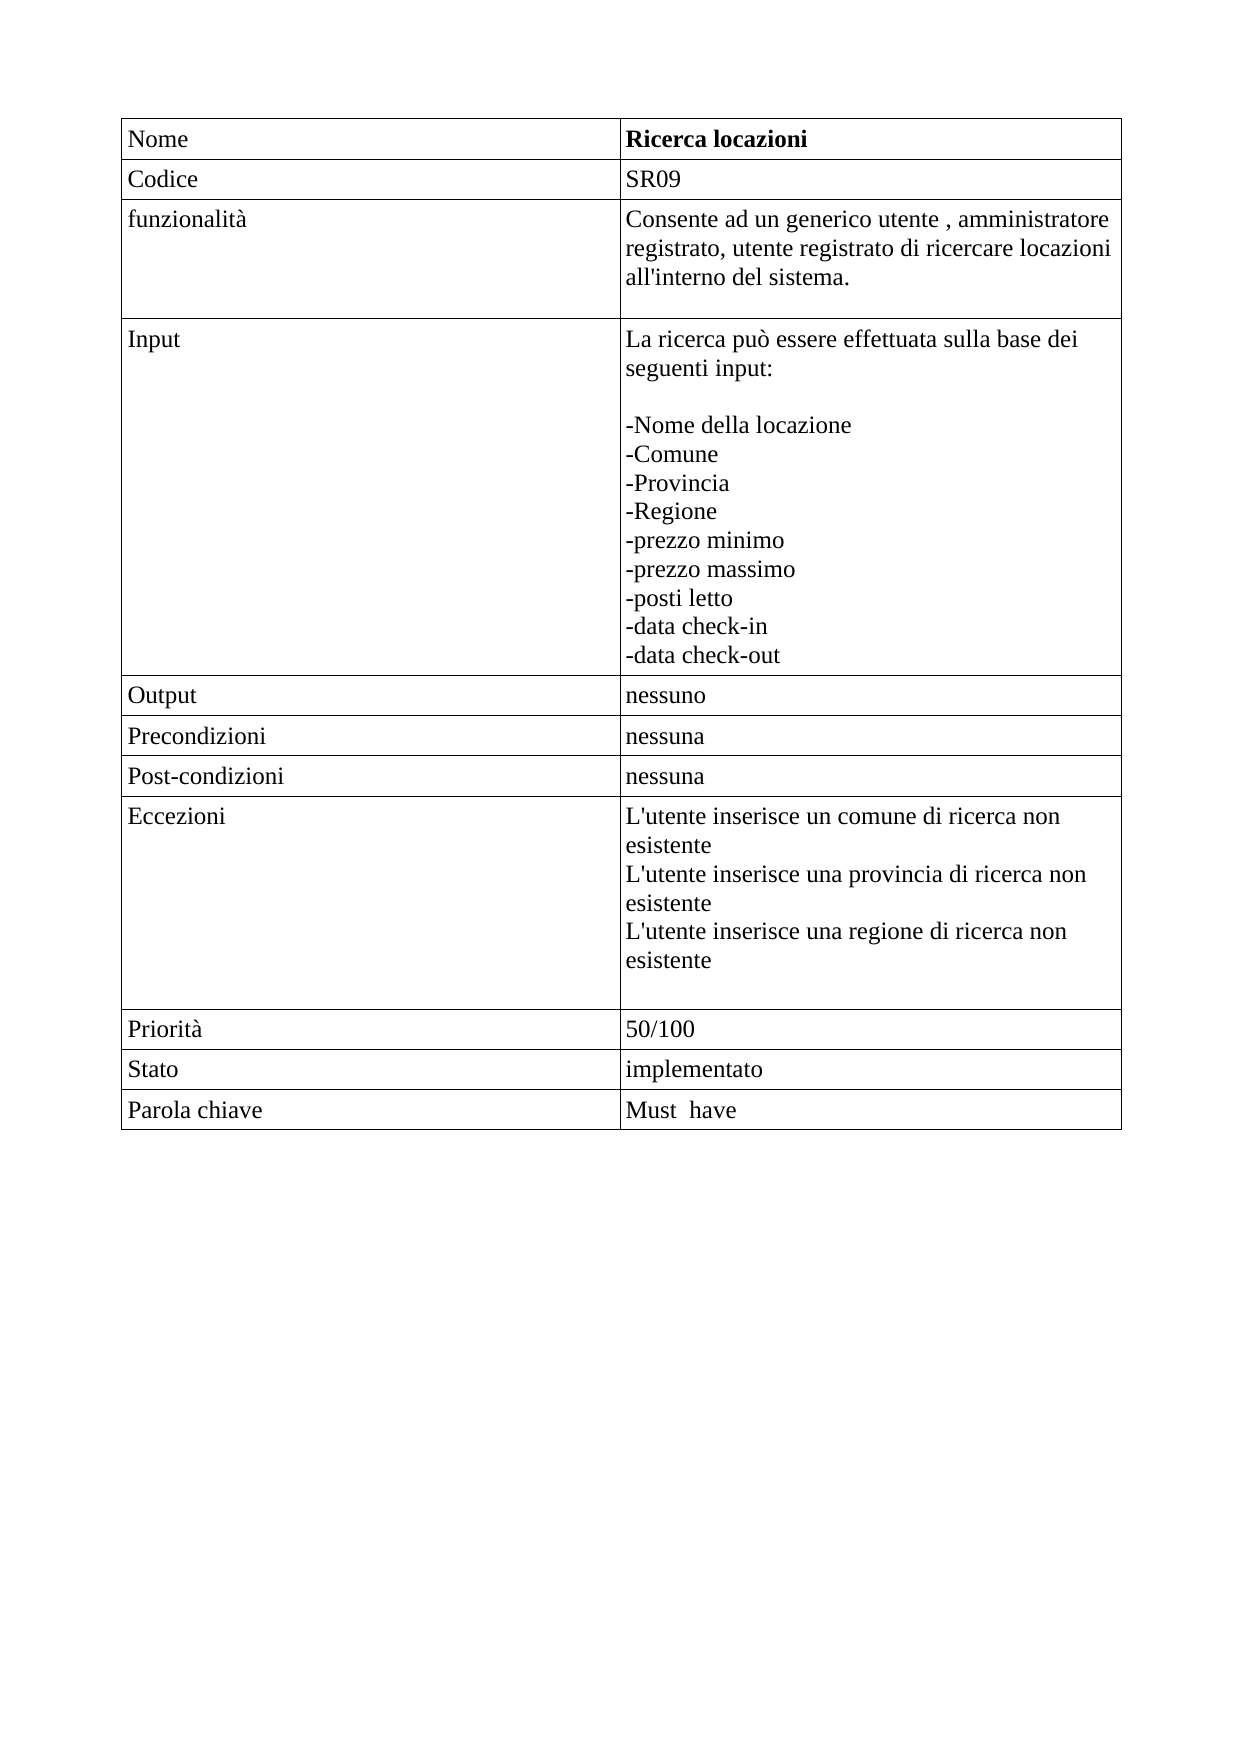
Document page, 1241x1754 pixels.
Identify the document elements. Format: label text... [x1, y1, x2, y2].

table_header Ricerca locazioni [621, 119, 1121, 158]
table_cell implementato [621, 1050, 1121, 1089]
table_cell 50/100 [621, 1010, 1121, 1049]
table_cell La ricerca può essere effettuata sulla base dei seguenti input: -Nome della locazione -Comune -Provincia -Regione -prezzo minimo -prezzo massimo -posti letto -data check-in -data check-out [621, 319, 1121, 675]
table_cell Output [122, 676, 620, 715]
table_cell Precondizioni [122, 716, 620, 755]
table_cell Must have [621, 1090, 1121, 1129]
table_cell Codice [122, 160, 620, 199]
table_cell Parola chiave [122, 1090, 620, 1129]
table_cell nessuna [621, 756, 1121, 796]
table_cell Priorità [122, 1010, 620, 1049]
table_cell Input [122, 319, 620, 675]
table_cell funzionalità [122, 200, 620, 318]
table_cell Post-condizioni [122, 756, 620, 796]
table_cell SR09 [621, 160, 1121, 199]
table_cell Stato [122, 1050, 620, 1089]
table_cell L'utente inserisce un comune di ricerca non esistente L'utente inserisce una provincia di ricerca non esistente L'utente inserisce una regione di ricerca non esistente [621, 797, 1121, 1008]
table_cell nessuno [621, 676, 1121, 715]
table_cell Eccezioni [122, 797, 620, 1008]
table_header Nome [122, 119, 620, 158]
table_cell Consente ad un generico utente , amministratore registrato, utente registrato di ricercare locazioni all'interno del sistema. [621, 200, 1121, 318]
table_cell nessuna [621, 716, 1121, 755]
